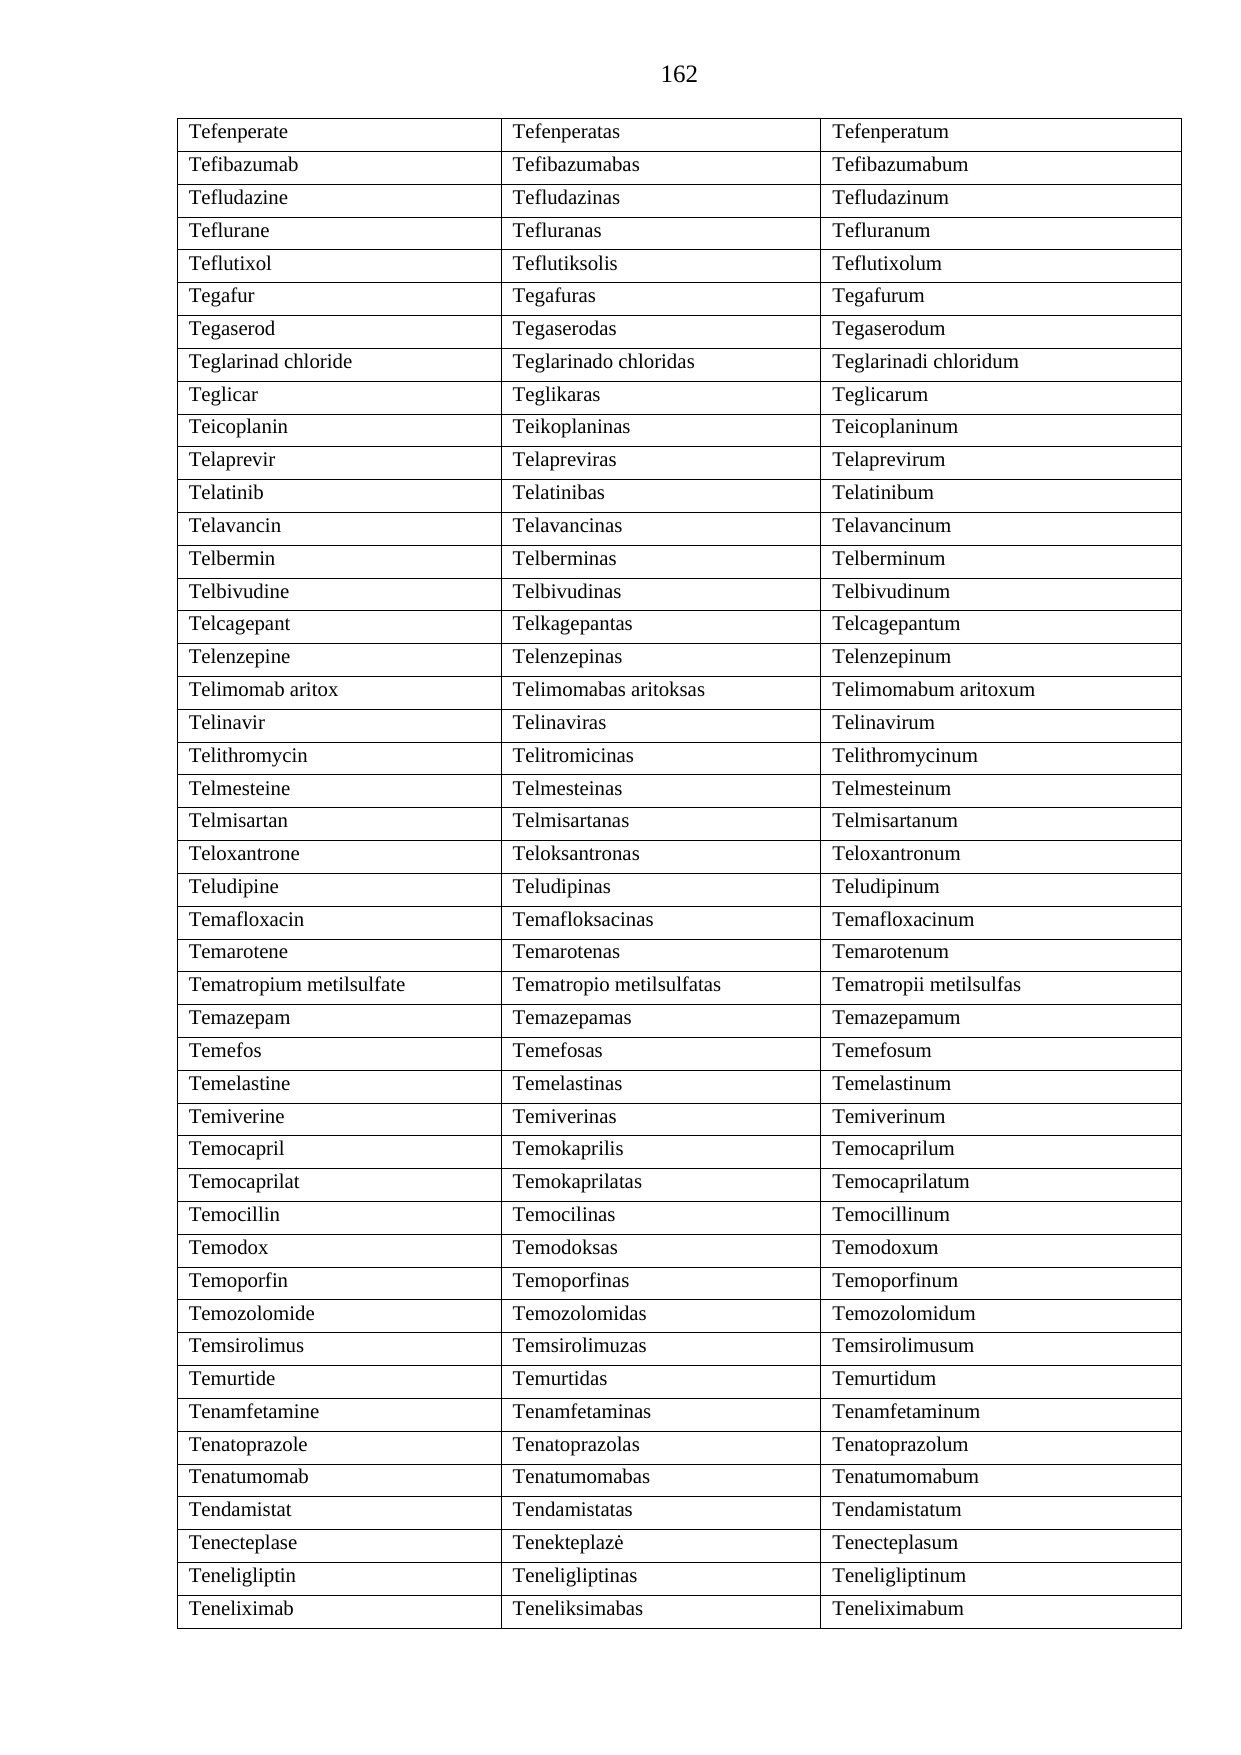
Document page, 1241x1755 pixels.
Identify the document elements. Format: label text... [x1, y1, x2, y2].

table_cell Telmesteine [178, 775, 501, 807]
table_cell Tematropio metilsulfatas [502, 972, 820, 1004]
table_cell Temefosas [502, 1038, 820, 1070]
table_cell Teludipinum [821, 874, 1181, 906]
table_cell Tegafur [178, 283, 501, 315]
table_cell Temefos [178, 1038, 501, 1070]
table_cell Telcagepant [178, 611, 501, 643]
table_cell Telinavir [178, 710, 501, 742]
table_cell Tematropii metilsulfas [821, 972, 1181, 1004]
table_cell Telatinibum [821, 480, 1181, 512]
table_cell Telimomabas aritoksas [502, 677, 820, 709]
table_cell Temafloxacinum [821, 907, 1181, 938]
table_cell Telenzepinas [502, 644, 820, 676]
table_cell Teicoplaninum [821, 415, 1181, 446]
table_cell Tenecteplasum [821, 1530, 1181, 1562]
table_cell Temocapril [178, 1136, 501, 1168]
table_cell Temozolomidas [502, 1300, 820, 1332]
table_cell Telavancinum [821, 513, 1181, 545]
table_cell Tendamistat [178, 1497, 501, 1529]
table_cell Temarotenum [821, 940, 1181, 971]
table_cell Tenamfetamine [178, 1399, 501, 1431]
table_cell Telbivudinas [502, 579, 820, 610]
table_cell Temoporfinum [821, 1268, 1181, 1299]
table_cell Temodoksas [502, 1235, 820, 1267]
table_cell Telmisartanum [821, 808, 1181, 840]
table_cell Tegaserod [178, 316, 501, 348]
table_cell Telavancin [178, 513, 501, 545]
table_cell Tegafurum [821, 283, 1181, 315]
table_cell Temazepamum [821, 1005, 1181, 1037]
table_cell Telapreviras [502, 447, 820, 479]
table_cell Temafloxacin [178, 907, 501, 938]
table_cell Teglarinado chloridas [502, 349, 820, 381]
table_cell Tenatoprazolas [502, 1432, 820, 1463]
table_cell Temarotene [178, 940, 501, 971]
table_cell Telberminum [821, 546, 1181, 577]
table_cell Teneligliptinas [502, 1563, 820, 1595]
table_cell Temoporfinas [502, 1268, 820, 1299]
table_cell Telatinibas [502, 480, 820, 512]
table_cell Telcagepantum [821, 611, 1181, 643]
table_cell Teicoplanin [178, 415, 501, 446]
table_cell Tefenperatas [502, 119, 820, 151]
table_cell Teflurane [178, 218, 501, 249]
table_cell Temarotenas [502, 940, 820, 971]
table_cell Telkagepantas [502, 611, 820, 643]
table_cell Temelastine [178, 1071, 501, 1102]
table_cell Temodox [178, 1235, 501, 1267]
table_cell Teikoplaninas [502, 415, 820, 446]
table_cell Telbermin [178, 546, 501, 577]
table_cell Telberminas [502, 546, 820, 577]
table_cell Telatinib [178, 480, 501, 512]
table_cell Telaprevir [178, 447, 501, 479]
table_cell Tendamistatas [502, 1497, 820, 1529]
table_cell Telmesteinum [821, 775, 1181, 807]
table_cell Teloxantrone [178, 841, 501, 873]
table_cell Telenzepine [178, 644, 501, 676]
table_cell Teneliximab [178, 1596, 501, 1627]
table_cell Telmesteinas [502, 775, 820, 807]
table_cell Tematropium metilsulfate [178, 972, 501, 1004]
table_cell Teglikaras [502, 382, 820, 413]
table_cell Temiverinum [821, 1104, 1181, 1135]
table_cell Telbivudinum [821, 579, 1181, 610]
table_cell Tenecteplase [178, 1530, 501, 1562]
table_cell Teflutixol [178, 250, 501, 282]
table_cell Telmisartan [178, 808, 501, 840]
table_cell Temefosum [821, 1038, 1181, 1070]
table_cell Tegafuras [502, 283, 820, 315]
table_cell Temocaprilat [178, 1169, 501, 1201]
table_cell Temozolomidum [821, 1300, 1181, 1332]
table_cell Telinavirum [821, 710, 1181, 742]
table_cell Teneliksimabas [502, 1596, 820, 1627]
table_cell Teflutiksolis [502, 250, 820, 282]
table_cell Teglicarum [821, 382, 1181, 413]
table_cell Tefluranum [821, 218, 1181, 249]
table_cell Telavancinas [502, 513, 820, 545]
table_cell Temazepamas [502, 1005, 820, 1037]
table_cell Teglicar [178, 382, 501, 413]
table_cell Temocaprilum [821, 1136, 1181, 1168]
table_cell Temiverine [178, 1104, 501, 1135]
table_cell Telinaviras [502, 710, 820, 742]
table_cell Teludipine [178, 874, 501, 906]
table_cell Tegaserodum [821, 316, 1181, 348]
table_cell Tefibazumabum [821, 152, 1181, 184]
table_cell Telitromicinas [502, 743, 820, 774]
table_cell Temelastinas [502, 1071, 820, 1102]
table_cell Tefenperate [178, 119, 501, 151]
table_cell Teneligliptinum [821, 1563, 1181, 1595]
table_cell Temoporfin [178, 1268, 501, 1299]
table_cell Temazepam [178, 1005, 501, 1037]
table_cell Tegaserodas [502, 316, 820, 348]
table_cell Tenatoprazole [178, 1432, 501, 1463]
table_cell Tenatumomabum [821, 1465, 1181, 1496]
table_cell Teglarinadi chloridum [821, 349, 1181, 381]
table_cell Telithromycin [178, 743, 501, 774]
table_cell Tefludazine [178, 185, 501, 217]
table_cell Teneligliptin [178, 1563, 501, 1595]
table_cell Teludipinas [502, 874, 820, 906]
table_cell Temsirolimus [178, 1333, 501, 1365]
table_cell Tefludazinas [502, 185, 820, 217]
table_cell Telimomab aritox [178, 677, 501, 709]
table_cell Temocaprilatum [821, 1169, 1181, 1201]
table_cell Tenekteplazė [502, 1530, 820, 1562]
table_cell Temiverinas [502, 1104, 820, 1135]
table_cell Telimomabum aritoxum [821, 677, 1181, 709]
table_cell Telaprevirum [821, 447, 1181, 479]
table_cell Temokaprilatas [502, 1169, 820, 1201]
table_cell Temafloksacinas [502, 907, 820, 938]
table_cell Temsirolimuzas [502, 1333, 820, 1365]
table_cell Telmisartanas [502, 808, 820, 840]
table_cell Tenamfetaminum [821, 1399, 1181, 1431]
table_cell Tenatumomabas [502, 1465, 820, 1496]
table_cell Temelastinum [821, 1071, 1181, 1102]
table_cell Teneliximabum [821, 1596, 1181, 1627]
table_cell Tefenperatum [821, 119, 1181, 151]
table_cell Tendamistatum [821, 1497, 1181, 1529]
table_cell Temozolomide [178, 1300, 501, 1332]
table_cell Tefibazumab [178, 152, 501, 184]
table_cell Tefluranas [502, 218, 820, 249]
table_cell Telenzepinum [821, 644, 1181, 676]
table_cell Teloxantronum [821, 841, 1181, 873]
table_cell Temurtidum [821, 1366, 1181, 1398]
table_cell Temocillin [178, 1202, 501, 1234]
table_cell Tefibazumabas [502, 152, 820, 184]
table_cell Tenamfetaminas [502, 1399, 820, 1431]
table_cell Tenatoprazolum [821, 1432, 1181, 1463]
table_cell Temurtidas [502, 1366, 820, 1398]
table_cell Temurtide [178, 1366, 501, 1398]
table_cell Teflutixolum [821, 250, 1181, 282]
table_cell Teloksantronas [502, 841, 820, 873]
table_cell Temodoxum [821, 1235, 1181, 1267]
table_cell Teglarinad chloride [178, 349, 501, 381]
table_cell Telbivudine [178, 579, 501, 610]
table_cell Temsirolimusum [821, 1333, 1181, 1365]
table_cell Temocillinum [821, 1202, 1181, 1234]
table_cell Tenatumomab [178, 1465, 501, 1496]
table_cell Temocilinas [502, 1202, 820, 1234]
table_cell Tefludazinum [821, 185, 1181, 217]
table_cell Telithromycinum [821, 743, 1181, 774]
table_cell Temokaprilis [502, 1136, 820, 1168]
